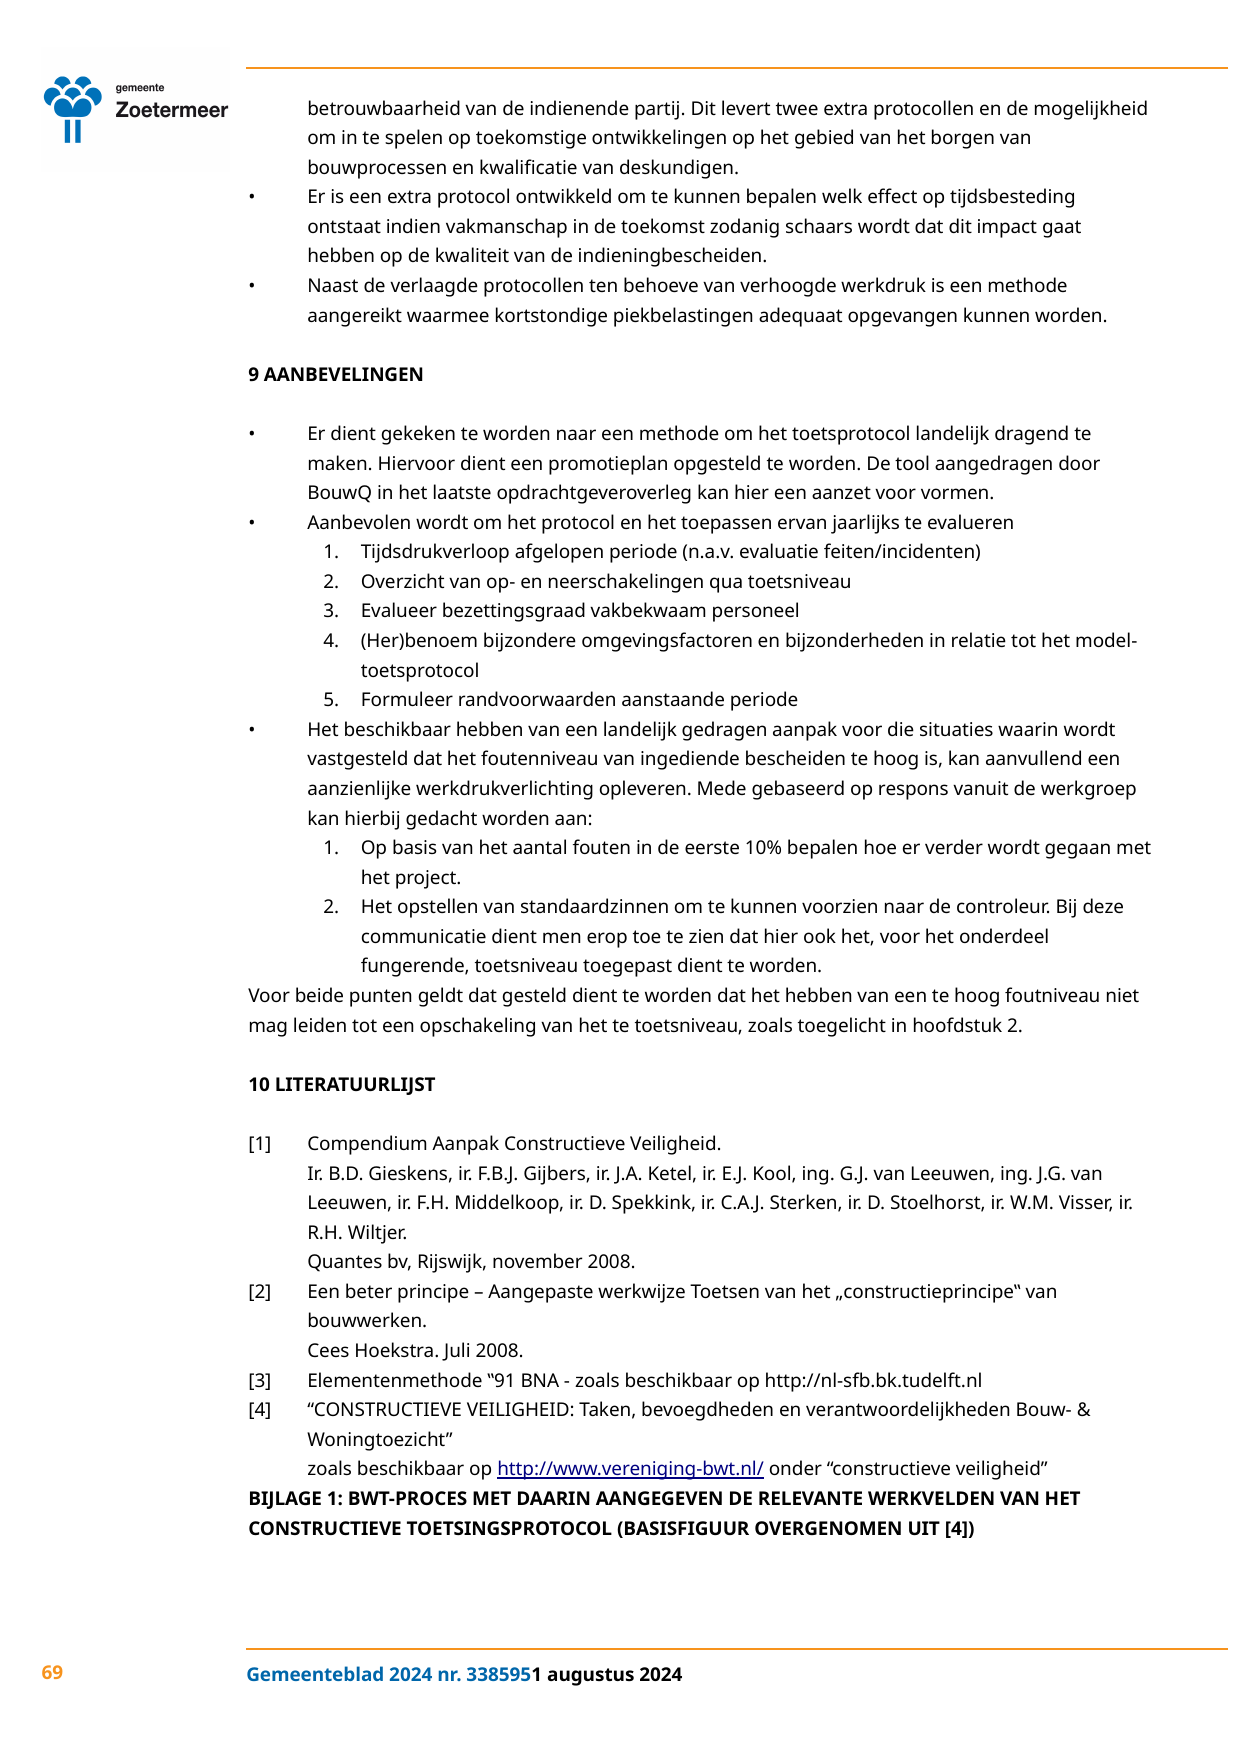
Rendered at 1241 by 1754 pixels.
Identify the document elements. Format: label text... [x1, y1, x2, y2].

list Overzicht van op- en neerschakelingen qua toetsniveau [323, 568, 1152, 594]
list Compendium Aanpak Constructieve Veiligheid. [248, 1130, 1152, 1156]
list Tijdsdrukverloop afgelopen periode (n.a.v. evaluatie feiten/incidenten) [323, 538, 1152, 564]
text 10 LITERATUURLIJST [248, 1071, 1152, 1097]
list Op basis van het aantal fouten in de eerste 10% bepalen hoe er verder wordt gegaan met het project. [323, 834, 1152, 890]
list Er dient gekeken te worden naar een methode om het toetsprotocol landelijk dragend te maken. Hiervoor dient een promotieplan opgesteld te worden. De tool aangedragen door BouwQ in het laatste opdrachtgeveroverleg kan hier een aanzet voor vormen. [248, 420, 1152, 505]
list “CONSTRUCTIEVE VEILIGHEID: Taken, bevoegdheden en verantwoordelijkheden Bouw- & Woningtoezicht” [248, 1396, 1152, 1452]
list Naast de verlaagde protocollen ten behoeve van verhoogde werkdruk is een methode aangereikt waarmee kortstondige piekbelastingen adequaat opgevangen kunnen worden. [248, 272, 1152, 328]
list Ir. B.D. Gieskens, ir. F.B.J. Gijbers, ir. J.A. Ketel, ir. E.J. Kool, ing. G.J. van Leeuwen, ing. J.G. van Leeuwen, ir. F.H. Middelkoop, ir. D. Spekkink, ir. C.A.J. Sterken, ir. D. Stoelhorst, ir. W.M. Visser, ir. R.H. Wiltjer. [248, 1160, 1152, 1245]
list betrouwbaarheid van de indienende partij. Dit levert twee extra protocollen en de mogelijkheid om in te spelen op toekomstige ontwikkelingen op het gebied van het borgen van bouwprocessen en kwalificatie van deskundigen. [248, 95, 1152, 180]
text BIJLAGE 1: BWT-PROCES MET DAARIN AANGEGEVEN DE RELEVANTE WERKVELDEN VAN HET CONSTRUCTIEVE TOETSINGSPROTOCOL (BASISFIGUUR OVERGENOMEN UIT [4]) [248, 1485, 1152, 1541]
list Het opstellen van standaardzinnen om te kunnen voorzien naar de controleur. Bij deze communicatie dient men erop toe te zien dat hier ook het, voor het onderdeel fungerende, toetsniveau toegepast dient te worden. [323, 893, 1152, 978]
list Het beschikbaar hebben van een landelijk gedragen aanpak voor die situaties waarin wordt vastgesteld dat het foutenniveau van ingediende bescheiden te hoog is, kan aanvullend een aanzienlijke werkdrukverlichting opleveren. Mede gebaseerd op respons vanuit de werkgroep kan hierbij gedacht worden aan: [248, 716, 1152, 831]
list Cees Hoekstra. Juli 2008. [248, 1337, 1152, 1363]
list Evalueer bezettingsgraad vakbekwaam personeel [323, 598, 1152, 623]
list Aanbevolen wordt om het protocol en het toepassen ervan jaarlijks te evalueren [248, 509, 1152, 535]
list Een beter principe – Aangepaste werkwijze Toetsen van het „constructieprincipe‟ van bouwwerken. [248, 1278, 1152, 1333]
list Quantes bv, Rijswijk, november 2008. [248, 1248, 1152, 1274]
text 9 AANBEVELINGEN [248, 361, 1152, 387]
list (Her)benoem bijzondere omgevingsfactoren en bijzonderheden in relatie tot het model-toetsprotocol [323, 627, 1152, 683]
list Elementenmethode ‟91 BNA - zoals beschikbaar op http://nl-sfb.bk.tudelft.nl [248, 1367, 1152, 1393]
list Er is een extra protocol ontwikkeld om te kunnen bepalen welk effect op tijdsbesteding ontstaat indien vakmanschap in de toekomst zodanig schaars wordt dat dit impact gaat hebben op de kwaliteit van de indieningbescheiden. [248, 183, 1152, 268]
picture [41, 47, 231, 172]
list Formuleer randvoorwaarden aanstaande periode [323, 686, 1152, 712]
list zoals beschikbaar op http://www.vereniging-bwt.nl/ onder “constructieve veiligheid” [248, 1456, 1152, 1481]
text Voor beide punten geldt dat gesteld dient te worden dat het hebben van een te hoog foutniveau niet mag leiden tot een opschakeling van het te toetsniveau, zoals toegelicht in hoofdstuk 2. [248, 982, 1152, 1038]
